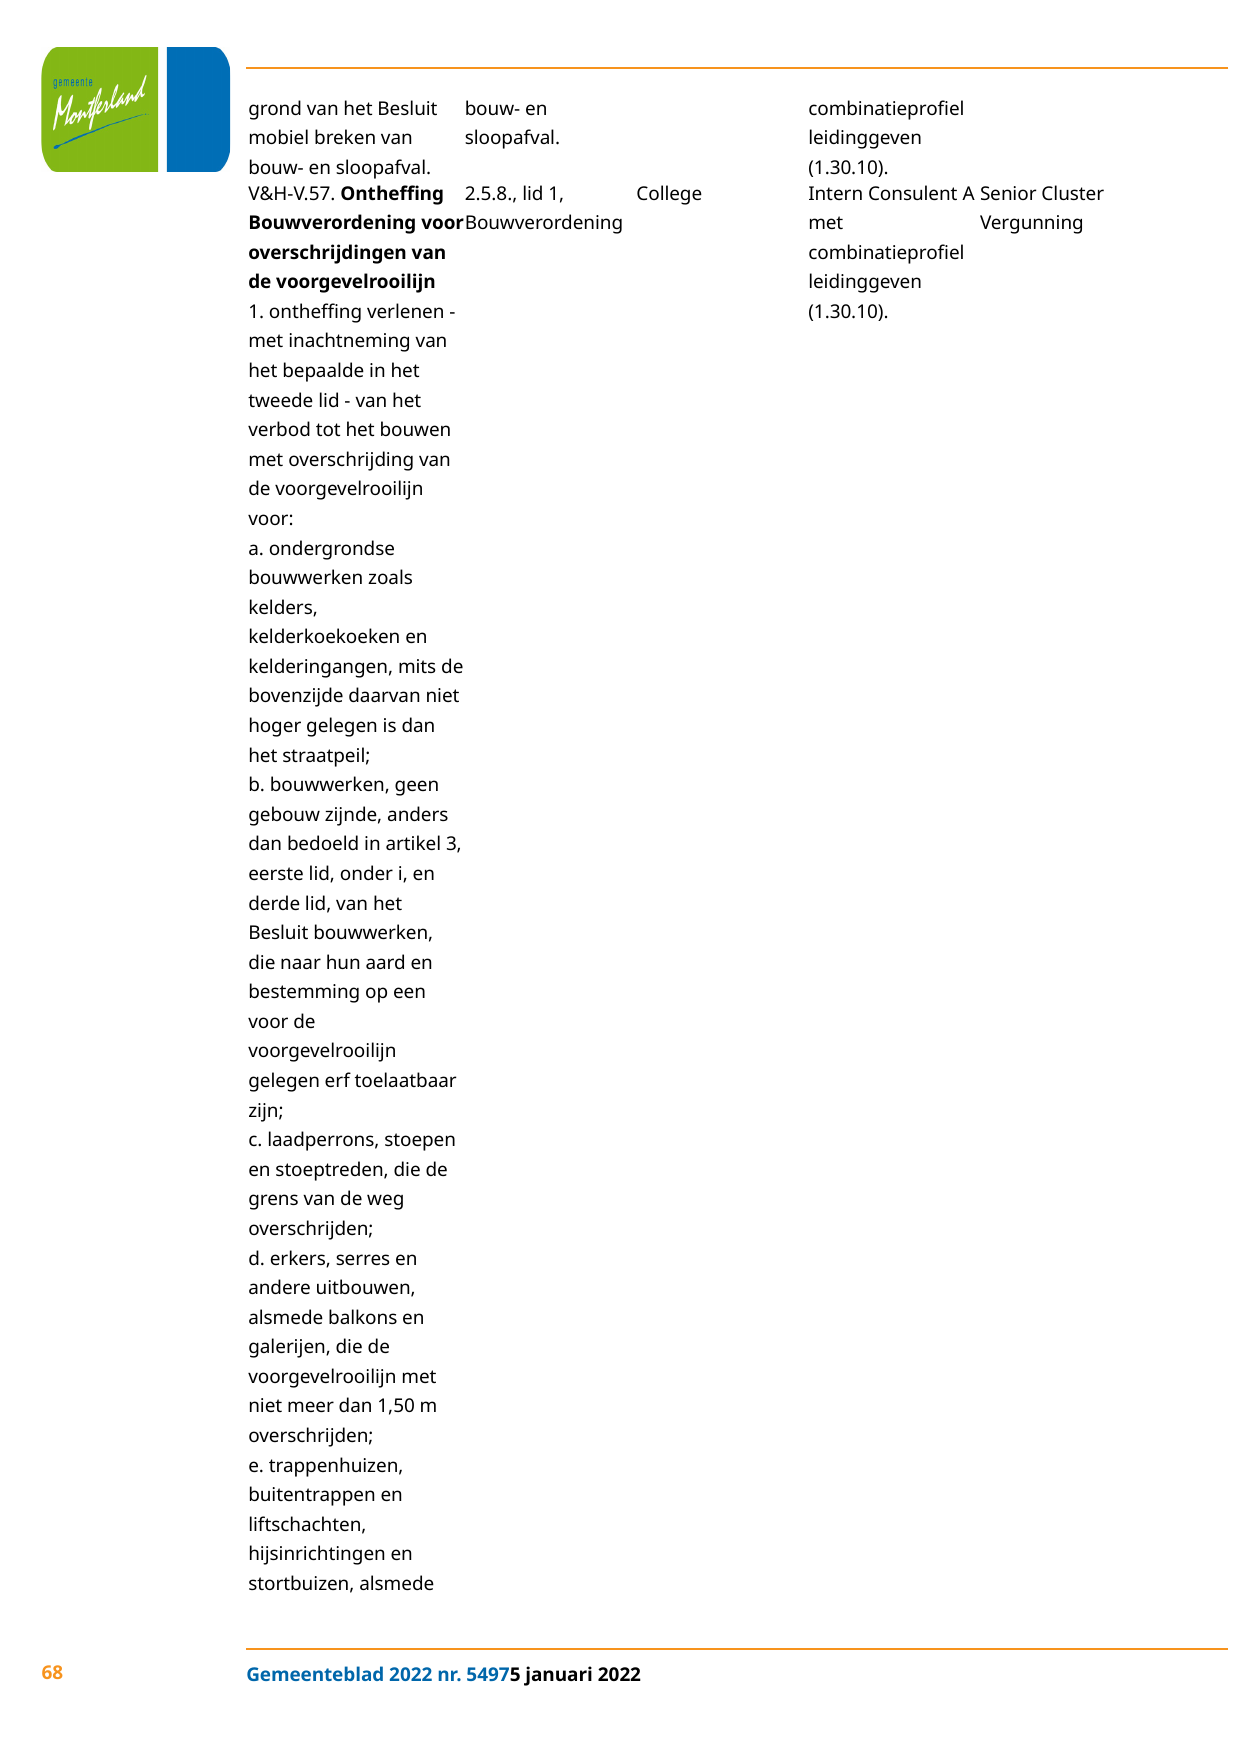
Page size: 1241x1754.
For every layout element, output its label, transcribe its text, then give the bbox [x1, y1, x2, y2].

table_cell Intern Consulent A met combinatieprofiel leidinggeven (1.30.10). [808, 180, 980, 1596]
table_cell College [636, 180, 808, 1596]
table_cell bouw- en sloopafval. [465, 95, 636, 180]
table_cell [980, 95, 1152, 180]
table_cell grond van het Besluit mobiel breken van bouw- en sloopafval. [248, 95, 464, 180]
table_cell [636, 95, 808, 180]
picture [41, 47, 231, 172]
table_cell V&H-V.57. Ontheffing Bouwverordening voor overschrijdingen van de voorgevelrooilijn 1. ontheffing verlenen - met inachtneming van het bepaalde in het tweede lid - van het verbod tot het bouwen met overschrijding van de voorgevelrooilijn voor: a. ondergrondse bouwwerken zoals kelders, kelderkoekoeken en kelderingangen, mits de bovenzijde daarvan niet hoger gelegen is dan het straatpeil; b. bouwwerken, geen gebouw zijnde, anders dan bedoeld in artikel 3, eerste lid, onder i, en derde lid, van het Besluit bouwwerken, die naar hun aard en bestemming op een voor de voorgevelrooilijn gelegen erf toelaatbaar zijn; c. laadperrons, stoepen en stoeptreden, die de grens van de weg overschrijden; d. erkers, serres en andere uitbouwen, alsmede balkons en galerijen, die de voorgevelrooilijn met niet meer dan 1,50 m overschrijden; e. trappenhuizen, buitentrappen en liftschachten, hijsinrichtingen en stortbuizen, alsmede [248, 180, 464, 1596]
table_cell 2.5.8., lid 1, Bouwverordening [465, 180, 636, 1596]
table_cell Senior Cluster Vergunning [980, 180, 1152, 1596]
table_cell combinatieprofiel leidinggeven (1.30.10). [808, 95, 980, 180]
